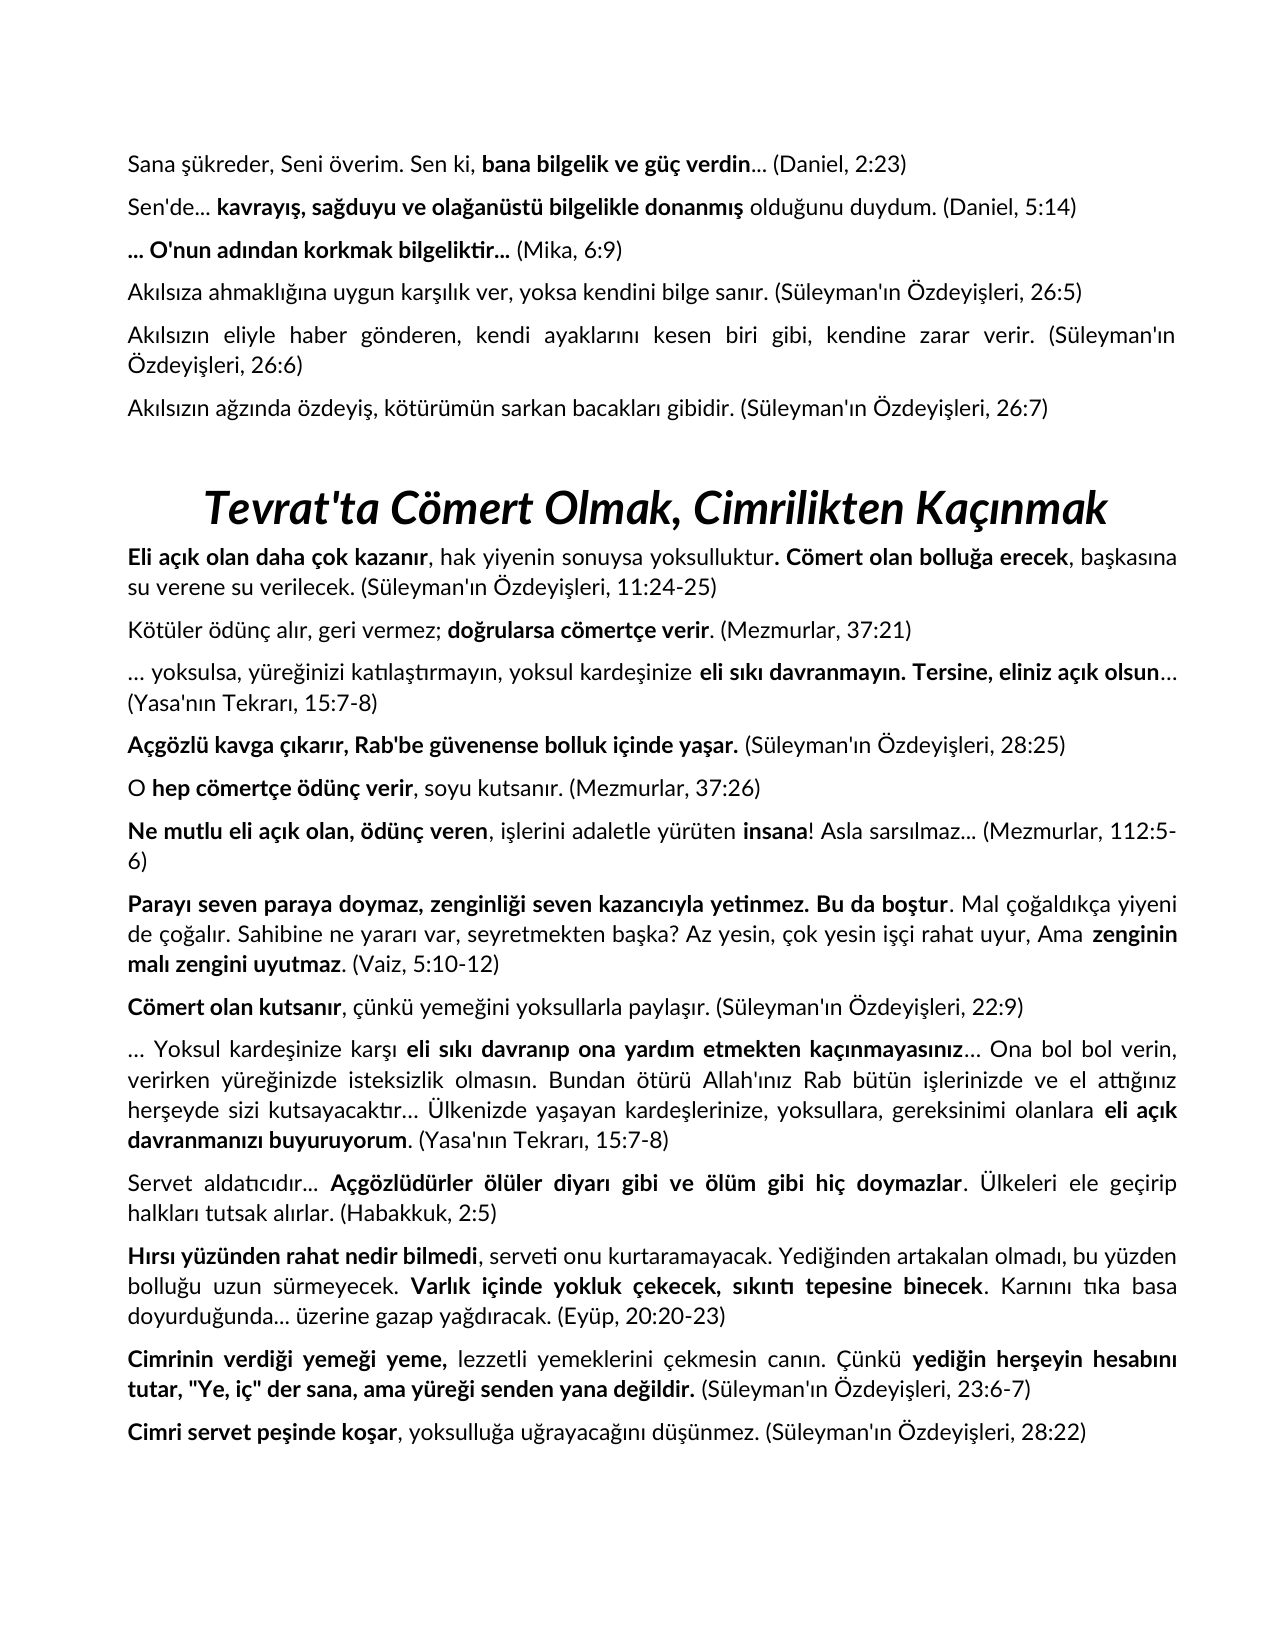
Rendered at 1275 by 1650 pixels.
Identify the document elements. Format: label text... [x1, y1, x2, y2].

text Eli açık olan daha çok kazanır, hak yiyenin sonuysa yoksulluktur. Cömert olan bolluğa erecek, başkasına su verene su verilecek. (Süleyman'ın Özdeyişleri, 11:24-25) [127, 542, 1177, 600]
text Cömert olan kutsanır, çünkü yemeğini yoksullarla paylaşır. (Süleyman'ın Özdeyişleri, 22:9) [127, 992, 1177, 1020]
text Cimri servet peşinde koşar, yoksulluğa uğrayacağını düşünmez. (Süleyman'ın Özdeyişleri, 28:22) [127, 1417, 1177, 1445]
text Kötüler ödünç alır, geri vermez; doğrularsa cömertçe verir. (Mezmurlar, 37:21) [127, 615, 1177, 643]
text Açgözlü kavga çıkarır, Rab'be güvenense bolluk içinde yaşar. (Süleyman'ın Özdeyişleri, 28:25) [127, 731, 1177, 758]
text Ne mutlu eli açık olan, ödünç veren, işlerini adaletle yürüten insana! Asla sarsılmaz... (Mezmurlar, 112:5-6) [127, 816, 1177, 874]
text … Yoksul kardeşinize karşı eli sıkı davranıp ona yardım etmekten kaçınmayasınız… Ona bol bol verin, verirken yüreğinizde isteksizlik olmasın. Bundan ötürü Allah'ınız Rab bütün işlerinizde ve el attığınız herşeyde sizi kutsayacaktır… Ülkenizde yaşayan kardeşlerinize, yoksullara, gereksinimi olanlara eli açık davranmanızı buyuruyorum. (Yasa'nın Tekrarı, 15:7-8) [127, 1035, 1177, 1153]
text Akılsızın eliyle haber gönderen, kendi ayaklarını kesen biri gibi, kendine zarar verir. (Süleyman'ın Özdeyişleri, 26:6) [127, 321, 1177, 378]
text ... O'nun adından korkmak bilgeliktir... (Mika, 6:9) [127, 235, 1177, 263]
text O hep cömertçe ödünç verir, soyu kutsanır. (Mezmurlar, 37:26) [127, 774, 1177, 801]
text Akılsıza ahmaklığına uygun karşılık ver, yoksa kendini bilge sanır. (Süleyman'ın Özdeyişleri, 26:5) [127, 278, 1177, 306]
text Hırsı yüzünden rahat nedir bilmedi, serveti onu kurtaramayacak. Yediğinden artakalan olmadı, bu yüzden bolluğu uzun sürmeyecek. Varlık içinde yokluk çekecek, sıkıntı tepesine binecek. Karnını tıka basa doyurduğunda... üzerine gazap yağdıracak. (Eyüp, 20:20-23) [127, 1241, 1177, 1329]
text Akılsızın ağzında özdeyiş, kötürümün sarkan bacakları gibidir. (Süleyman'ın Özdeyişleri, 26:7) [127, 394, 1177, 421]
text Cimrinin verdiği yemeği yeme, lezzetli yemeklerini çekmesin canın. Çünkü yediğin herşeyin hesabını tutar, "Ye, iç" der sana, ama yüreği senden yana değildir. (Süleyman'ın Özdeyişleri, 23:6-7) [127, 1344, 1177, 1402]
text Sana şükreder, Seni överim. Sen ki, bana bilgelik ve güç verdin... (Daniel, 2:23) [127, 150, 1177, 177]
text Servet aldatıcıdır... Açgözlüdürler ölüler diyarı gibi ve ölüm gibi hiç doymazlar. Ülkeleri ele geçirip halkları tutsak alırlar. (Habakkuk, 2:5) [127, 1168, 1177, 1226]
text Sen'de... kavrayış, sağduyu ve olağanüstü bilgelikle donanmış olduğunu duydum. (Daniel, 5:14) [127, 193, 1177, 220]
subtitle Tevrat'ta Cömert Olmak, Cimrilikten Kaçınmak [112, 479, 1200, 534]
text … yoksulsa, yüreğinizi katılaştırmayın, yoksul kardeşinize eli sıkı davranmayın. Tersine, eliniz açık olsun… (Yasa'nın Tekrarı, 15:7-8) [127, 658, 1177, 716]
text Parayı seven paraya doymaz, zenginliği seven kazancıyla yetinmez. Bu da boştur. Mal çoğaldıkça yiyeni de çoğalır. Sahibine ne yararı var, seyretmekten başka? Az yesin, çok yesin işçi rahat uyur, Ama zenginin malı zengini uyutmaz. (Vaiz, 5:10-12) [127, 889, 1177, 977]
